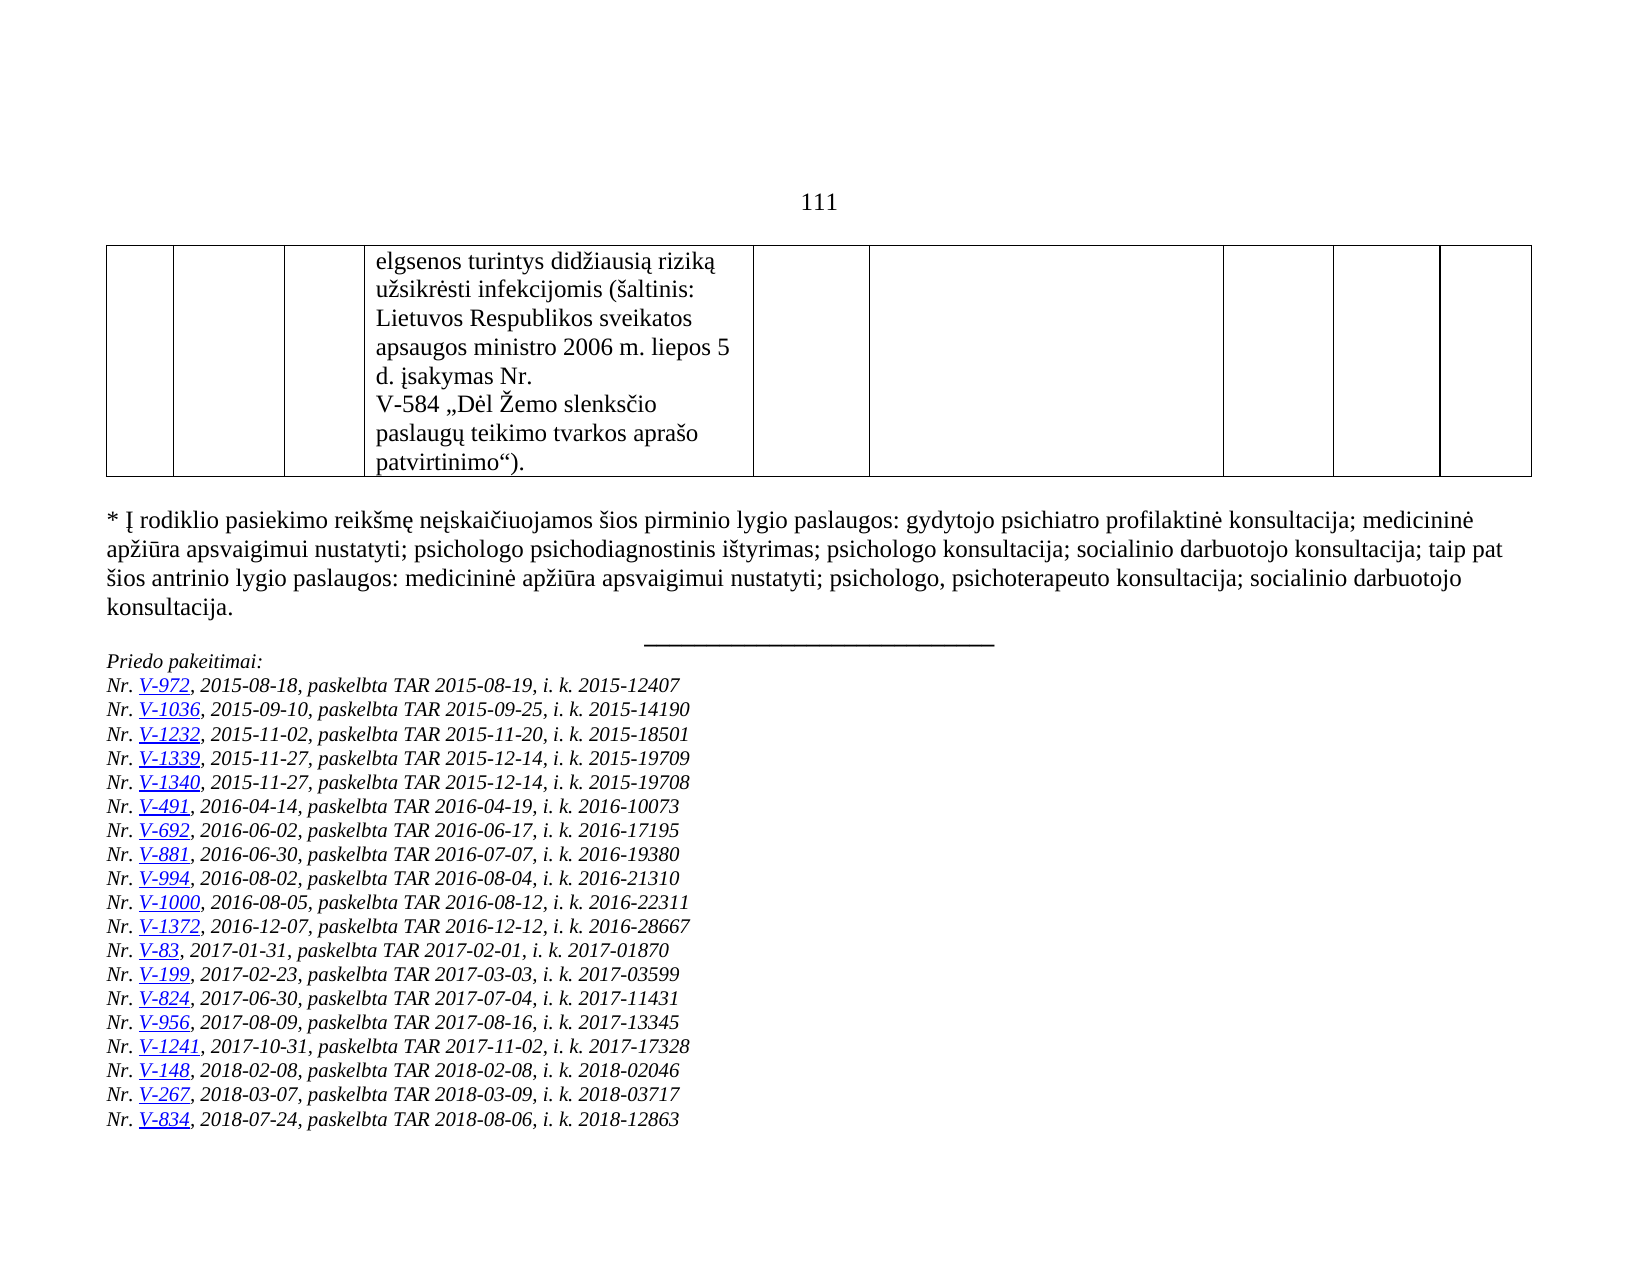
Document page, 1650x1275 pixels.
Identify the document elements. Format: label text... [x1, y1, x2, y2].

text Nr. V-1000, 2016-08-05, paskelbta TAR 2016-08-12, i. k. 2016-22311 [106, 890, 1532, 914]
table_cell [1441, 246, 1531, 476]
text Nr. V-199, 2017-02-23, paskelbta TAR 2017-03-03, i. k. 2017-03599 [106, 962, 1532, 986]
text Nr. V-834, 2018-07-24, paskelbta TAR 2018-08-06, i. k. 2018-12863 [106, 1106, 1532, 1131]
table_cell [1334, 246, 1439, 476]
table_cell elgsenos turintys didžiausią riziką užsikrėsti infekcijomis (šaltinis: Lietuvos Respublikos sveikatos apsaugos ministro 2006 m. liepos 5 d. įsakymas Nr. V-584 „Dėl Žemo slenksčio paslaugų teikimo tvarkos aprašo patvirtinimo“). [365, 246, 753, 476]
text Nr. V-824, 2017-06-30, paskelbta TAR 2017-07-04, i. k. 2017-11431 [106, 986, 1532, 1010]
text Nr. V-972, 2015-08-18, paskelbta TAR 2015-08-19, i. k. 2015-12407 [106, 673, 1532, 697]
text Nr. V-1340, 2015-11-27, paskelbta TAR 2015-12-14, i. k. 2015-19708 [106, 769, 1532, 794]
text Nr. V-1241, 2017-10-31, paskelbta TAR 2017-11-02, i. k. 2017-17328 [106, 1034, 1532, 1058]
text Nr. V-1372, 2016-12-07, paskelbta TAR 2016-12-12, i. k. 2016-28667 [106, 914, 1532, 938]
text Nr. V-994, 2016-08-02, paskelbta TAR 2016-08-04, i. k. 2016-21310 [106, 866, 1532, 890]
text Nr. V-881, 2016-06-30, paskelbta TAR 2016-07-07, i. k. 2016-19380 [106, 842, 1532, 866]
text Nr. V-1036, 2015-09-10, paskelbta TAR 2015-09-25, i. k. 2015-14190 [106, 697, 1532, 721]
text Nr. V-267, 2018-03-07, paskelbta TAR 2018-03-09, i. k. 2018-03717 [106, 1082, 1532, 1106]
text Nr. V-83, 2017-01-31, paskelbta TAR 2017-02-01, i. k. 2017-01870 [106, 938, 1532, 962]
text Nr. V-956, 2017-08-09, paskelbta TAR 2017-08-16, i. k. 2017-13345 [106, 1010, 1532, 1034]
table_cell [754, 246, 869, 476]
text Nr. V-148, 2018-02-08, paskelbta TAR 2018-02-08, i. k. 2018-02046 [106, 1058, 1532, 1082]
table_cell [285, 246, 364, 476]
table_cell [107, 246, 173, 476]
table_cell [1224, 246, 1333, 476]
table_cell [174, 246, 284, 476]
text Priedo pakeitimai: [106, 649, 1532, 673]
text Nr. V-1232, 2015-11-02, paskelbta TAR 2015-11-20, i. k. 2015-18501 [106, 721, 1532, 746]
text Nr. V-491, 2016-04-14, paskelbta TAR 2016-04-19, i. k. 2016-10073 [106, 794, 1532, 818]
text * Į rodiklio pasiekimo reikšmę neįskaičiuojamos šios pirminio lygio paslaugos: gydytojo psichiatro profilaktinė konsultacija; medicininė apžiūra apsvaigimui nustatyti; psichologo psichodiagnostinis ištyrimas; psichologo konsultacija; socialinio darbuotojo konsultacija; taip pat šios antrinio lygio paslaugos: medicininė apžiūra apsvaigimui nustatyti; psichologo, psichoterapeuto konsultacija; socialinio darbuotojo konsultacija. [106, 506, 1532, 621]
table_cell [870, 246, 1223, 476]
text ____________________________ [106, 621, 1532, 649]
text Nr. V-1339, 2015-11-27, paskelbta TAR 2015-12-14, i. k. 2015-19709 [106, 746, 1532, 769]
text Nr. V-692, 2016-06-02, paskelbta TAR 2016-06-17, i. k. 2016-17195 [106, 818, 1532, 842]
